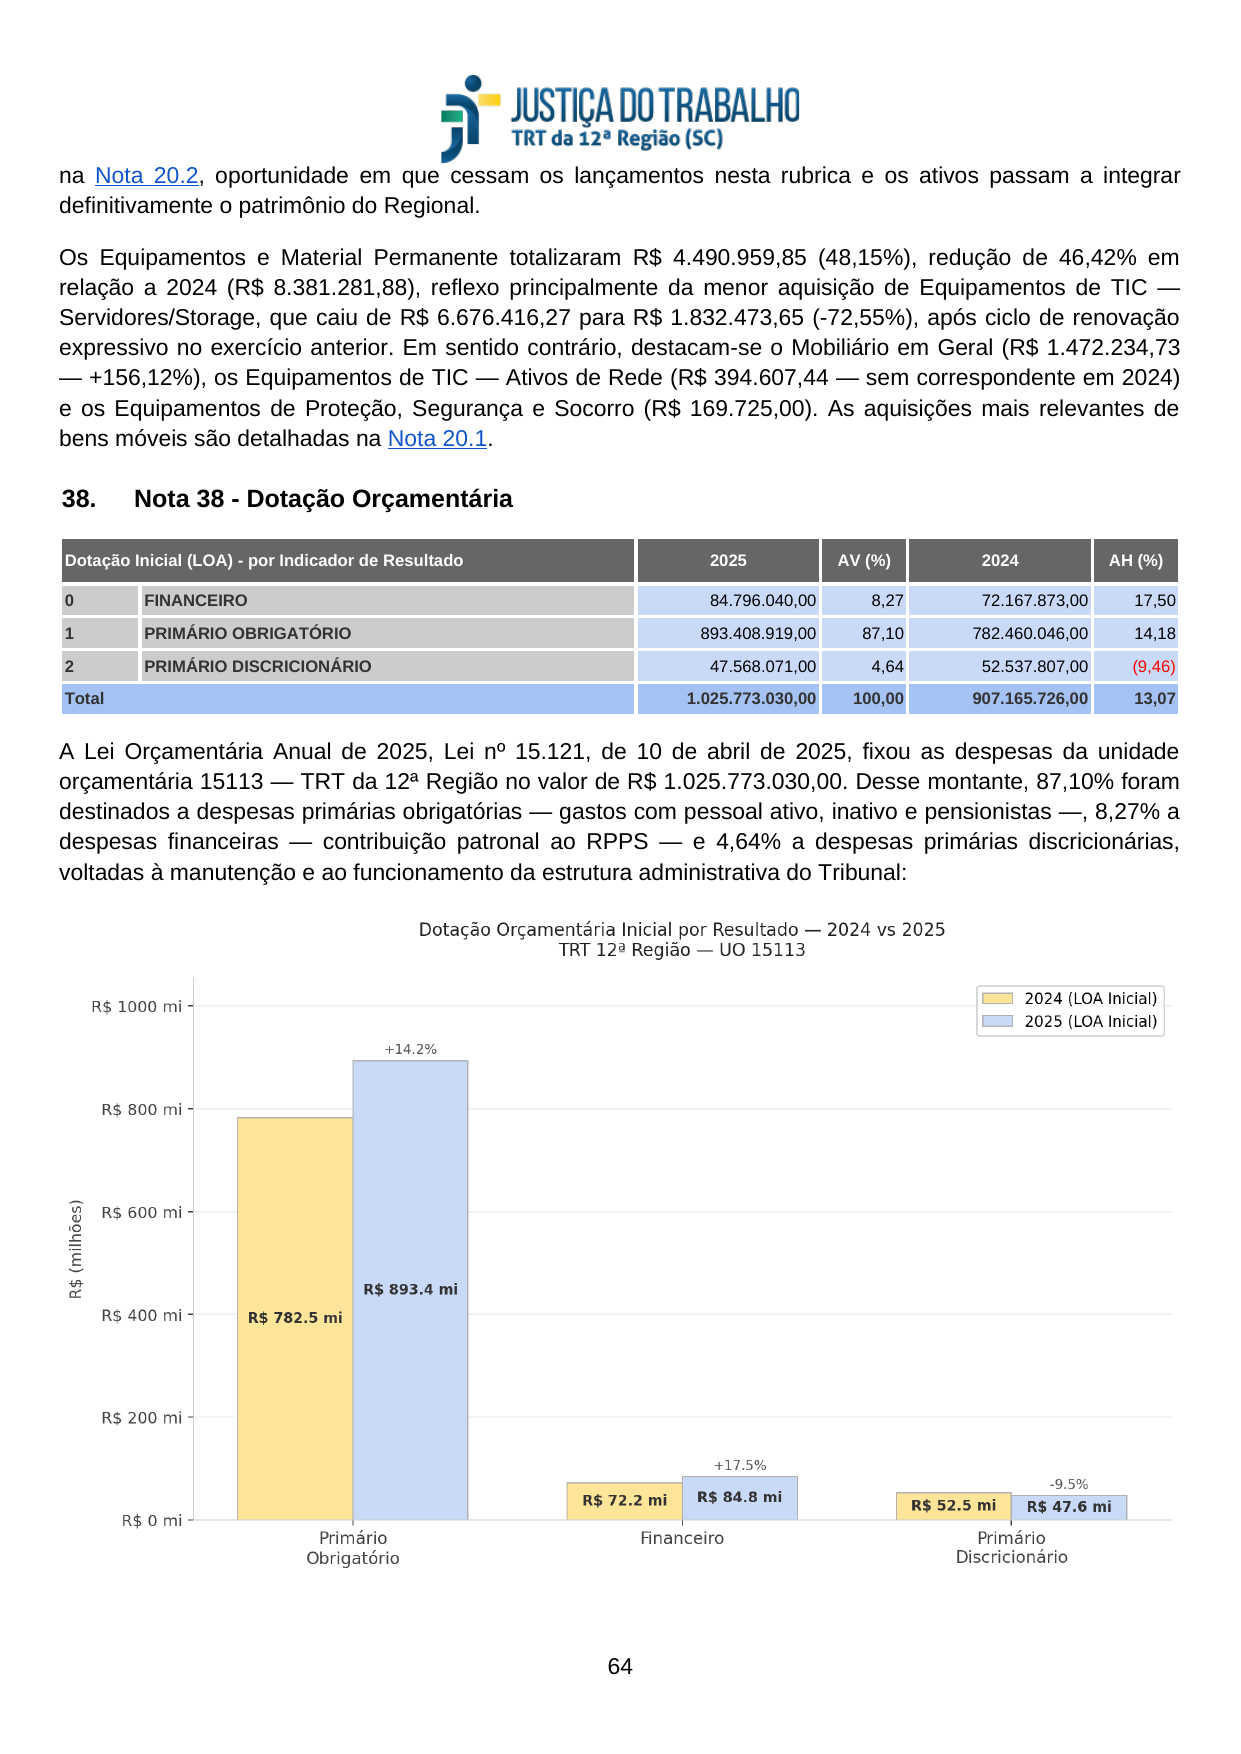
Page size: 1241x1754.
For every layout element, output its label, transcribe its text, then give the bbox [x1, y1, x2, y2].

table_header AH (%) [1094, 539, 1178, 582]
table_cell Total [62, 684, 634, 714]
table_cell 13,07 [1094, 684, 1178, 714]
table_cell 907.165.726,00 [909, 684, 1091, 714]
table_cell 782.460.046,00 [909, 618, 1091, 648]
picture [441, 75, 800, 163]
table_cell 47.568.071,00 [638, 651, 819, 681]
table_cell 0 [62, 586, 138, 615]
table_cell 14,18 [1094, 618, 1178, 648]
table_cell (9,46) [1094, 651, 1178, 681]
table_header 2025 [638, 539, 819, 582]
table_cell 100,00 [822, 684, 906, 714]
table_cell 1.025.773.030,00 [638, 684, 819, 714]
text Os Equipamentos e Material Permanente totalizaram R$ 4.490.959,85 (48,15%), redução de 46,42% em relação a 2024 (R$ 8.381.281,88), reflexo principalmente da menor aquisição de Equipamentos de TIC — Servidores/Storage, que caiu de R$ 6.676.416,27 para R$ 1.832.473,65 (-72,55%), após ciclo de renovação expressivo no exercício anterior. Em sentido contrário, destacam-se o Mobiliário em Geral (R$ 1.472.234,73 — +156,12%), os Equipamentos de TIC — Ativos de Rede (R$ 394.607,44 — sem correspondente em 2024) e os Equipamentos de Proteção, Segurança e Socorro (R$ 169.725,00). As aquisições mais relevantes de bens móveis são detalhadas na Nota 20.1. [59, 243, 1181, 451]
table_header Dotação Inicial (LOA) - por Indicador de Resultado [62, 539, 634, 582]
table_cell 87,10 [822, 618, 906, 648]
table_cell FINANCEIRO [142, 586, 634, 615]
subtitle Nota 38 - Dotação Orçamentária [96, 484, 1181, 513]
table_header AV (%) [822, 539, 906, 582]
picture [58, 909, 1182, 1579]
table_cell 52.537.807,00 [909, 651, 1091, 681]
table_cell 72.167.873,00 [909, 586, 1091, 615]
table_cell 84.796.040,00 [638, 586, 819, 615]
table_cell PRIMÁRIO OBRIGATÓRIO [142, 618, 634, 648]
text na Nota 20.2, oportunidade em que cessam os lançamentos nesta rubrica e os ativos passam a integrar definitivamente o patrimônio do Regional. [59, 162, 1181, 219]
table_header 2024 [909, 539, 1091, 582]
text A Lei Orçamentária Anual de 2025, Lei nº 15.121, de 10 de abril de 2025, fixou as despesas da unidade orçamentária 15113 — TRT da 12ª Região no valor de R$ 1.025.773.030,00. Desse montante, 87,10% foram destinados a despesas primárias obrigatórias — gastos com pessoal ativo, inativo e pensionistas —, 8,27% a despesas financeiras — contribuição patronal ao RPPS — e 4,64% a despesas primárias discricionárias, voltadas à manutenção e ao funcionamento da estrutura administrativa do Tribunal: [59, 738, 1181, 885]
table_cell 1 [62, 618, 138, 648]
table_cell 893.408.919,00 [638, 618, 819, 648]
table_cell 2 [62, 651, 138, 681]
table_cell 4,64 [822, 651, 906, 681]
table_cell PRIMÁRIO DISCRICIONÁRIO [142, 651, 634, 681]
table_cell 17,50 [1094, 586, 1178, 615]
table_cell 8,27 [822, 586, 906, 615]
